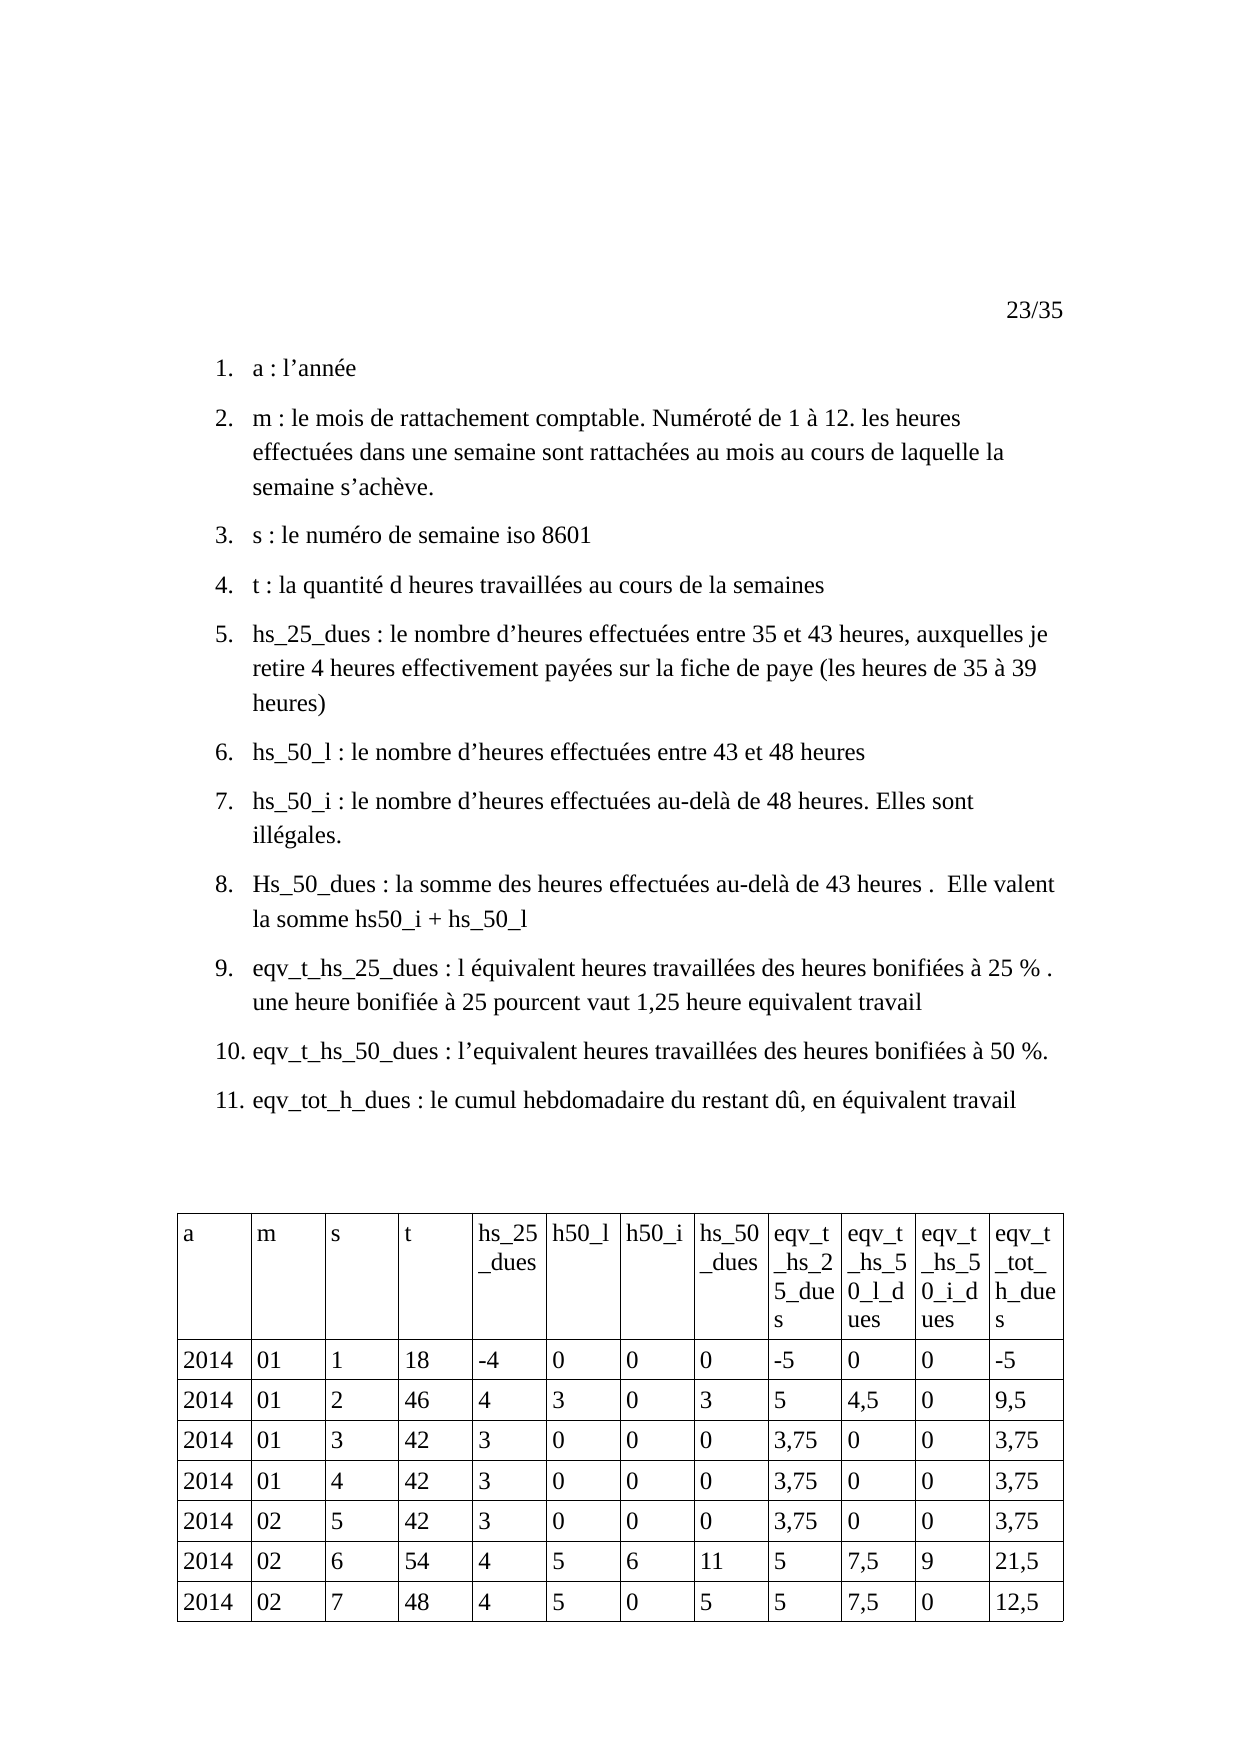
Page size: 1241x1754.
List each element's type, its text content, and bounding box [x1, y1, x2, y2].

table_cell -4 [473, 1340, 546, 1379]
table_cell 0 [916, 1340, 989, 1379]
table_cell 0 [621, 1461, 694, 1500]
table_cell 2014 [178, 1582, 251, 1621]
table_cell 11 [695, 1542, 768, 1581]
table_cell 2014 [178, 1542, 251, 1581]
table_cell 48 [399, 1582, 472, 1621]
table_cell 0 [621, 1582, 694, 1621]
table_cell 7 [326, 1582, 398, 1621]
list eqv_tot_h_dues : le cumul hebdomadaire du restant dû, en équivalent travail [215, 1086, 1063, 1114]
table_cell 42 [399, 1421, 472, 1460]
table_cell 2 [326, 1380, 398, 1419]
list eqv_t_hs_25_dues : l équivalent heures travaillées des heures bonifiées à 25 % . une heure bonifiée à 25 pourcent vaut 1,25 heure equivalent travail [215, 953, 1063, 1016]
table_header eqv_t_hs_50_i_dues [916, 1214, 989, 1339]
table_cell 01 [252, 1340, 325, 1379]
table_cell 3 [326, 1421, 398, 1460]
table_cell 0 [916, 1461, 989, 1500]
table_header s [326, 1214, 398, 1339]
table_cell 5 [769, 1542, 841, 1581]
table_cell 3,75 [769, 1461, 841, 1500]
table_cell 18 [399, 1340, 472, 1379]
list eqv_t_hs_50_dues : l’equivalent heures travaillées des heures bonifiées à 50 %. [215, 1036, 1063, 1065]
list s : le numéro de semaine iso 8601 [215, 521, 1063, 549]
table_cell 0 [695, 1461, 768, 1500]
table_cell 3,75 [990, 1461, 1063, 1500]
table_cell 3,75 [990, 1421, 1063, 1460]
table_cell 02 [252, 1582, 325, 1621]
table_cell 2014 [178, 1340, 251, 1379]
table_cell 3 [473, 1461, 546, 1500]
table_cell 5 [326, 1501, 398, 1541]
table_cell 12,5 [990, 1582, 1063, 1621]
table_cell 3,75 [769, 1421, 841, 1460]
table_cell 2014 [178, 1421, 251, 1460]
table_cell 01 [252, 1421, 325, 1460]
table_cell 21,5 [990, 1542, 1063, 1581]
table_cell 42 [399, 1501, 472, 1541]
table_cell 0 [842, 1340, 915, 1379]
list t : la quantité d heures travaillées au cours de la semaines [215, 570, 1063, 598]
table_header h50_i [621, 1214, 694, 1339]
table_cell 42 [399, 1461, 472, 1500]
table_cell 5 [547, 1582, 620, 1621]
table_cell 2014 [178, 1501, 251, 1541]
table_cell 9,5 [990, 1380, 1063, 1419]
table_cell 0 [621, 1340, 694, 1379]
table_cell 0 [695, 1340, 768, 1379]
table_cell 0 [916, 1501, 989, 1541]
table_cell 3,75 [769, 1501, 841, 1541]
table_header eqv_t_tot_h_dues [990, 1214, 1063, 1339]
table_cell 3 [547, 1380, 620, 1419]
table_cell 5 [547, 1542, 620, 1581]
table_cell 5 [695, 1582, 768, 1621]
table_cell 46 [399, 1380, 472, 1419]
table_cell 4 [473, 1380, 546, 1419]
table_cell 0 [695, 1501, 768, 1541]
table_cell -5 [990, 1340, 1063, 1379]
table_header a [178, 1214, 251, 1339]
table_cell 0 [695, 1421, 768, 1460]
table_cell 3 [473, 1421, 546, 1460]
table_cell 6 [621, 1542, 694, 1581]
table_cell 3 [473, 1501, 546, 1541]
table_cell 01 [252, 1461, 325, 1500]
table_cell 4 [326, 1461, 398, 1500]
list Hs_50_dues : la somme des heures effectuées au-delà de 43 heures . Elle valent la somme hs50_i + hs_50_l [215, 869, 1063, 933]
table_header hs_50_dues [695, 1214, 768, 1339]
table_cell 4 [473, 1542, 546, 1581]
table_cell 01 [252, 1380, 325, 1419]
table_header m [252, 1214, 325, 1339]
table_cell 0 [621, 1421, 694, 1460]
table_cell -5 [769, 1340, 841, 1379]
table_cell 0 [842, 1461, 915, 1500]
table_cell 0 [547, 1421, 620, 1460]
table_cell 0 [547, 1340, 620, 1379]
list hs_25_dues : le nombre d’heures effectuées entre 35 et 43 heures, auxquelles je retire 4 heures effectivement payées sur la fiche de paye (les heures de 35 à 39 heures) [215, 619, 1063, 716]
list hs_50_i : le nombre d’heures effectuées au-delà de 48 heures. Elles sont illégales. [215, 786, 1063, 849]
table_cell 3 [695, 1380, 768, 1419]
table_cell 6 [326, 1542, 398, 1581]
table_cell 0 [621, 1501, 694, 1541]
table_cell 0 [916, 1421, 989, 1460]
table_cell 0 [842, 1501, 915, 1541]
table_cell 3,75 [990, 1501, 1063, 1541]
table_cell 2014 [178, 1461, 251, 1500]
table_cell 4 [473, 1582, 546, 1621]
list hs_50_l : le nombre d’heures effectuées entre 43 et 48 heures [215, 737, 1063, 766]
table_header h50_l [547, 1214, 620, 1339]
list a : l’année [215, 353, 1063, 382]
table_header eqv_t_hs_25_dues [769, 1214, 841, 1339]
table_cell 4,5 [842, 1380, 915, 1419]
table_header t [399, 1214, 472, 1339]
list m : le mois de rattachement comptable. Numéroté de 1 à 12. les heures effectuées dans une semaine sont rattachées au mois au cours de laquelle la semaine s’achève. [215, 403, 1063, 500]
table_cell 7,5 [842, 1542, 915, 1581]
table_cell 0 [842, 1421, 915, 1460]
table_cell 7,5 [842, 1582, 915, 1621]
table_cell 54 [399, 1542, 472, 1581]
table_header eqv_t_hs_50_l_dues [842, 1214, 915, 1339]
table_cell 2014 [178, 1380, 251, 1419]
table_cell 0 [916, 1380, 989, 1419]
table_cell 9 [916, 1542, 989, 1581]
table_cell 0 [547, 1501, 620, 1541]
table_cell 5 [769, 1380, 841, 1419]
table_cell 02 [252, 1501, 325, 1541]
table_cell 1 [326, 1340, 398, 1379]
table_cell 0 [547, 1461, 620, 1500]
table_cell 5 [769, 1582, 841, 1621]
table_cell 02 [252, 1542, 325, 1581]
table_cell 0 [621, 1380, 694, 1419]
table_header hs_25_dues [473, 1214, 546, 1339]
table_cell 0 [916, 1582, 989, 1621]
